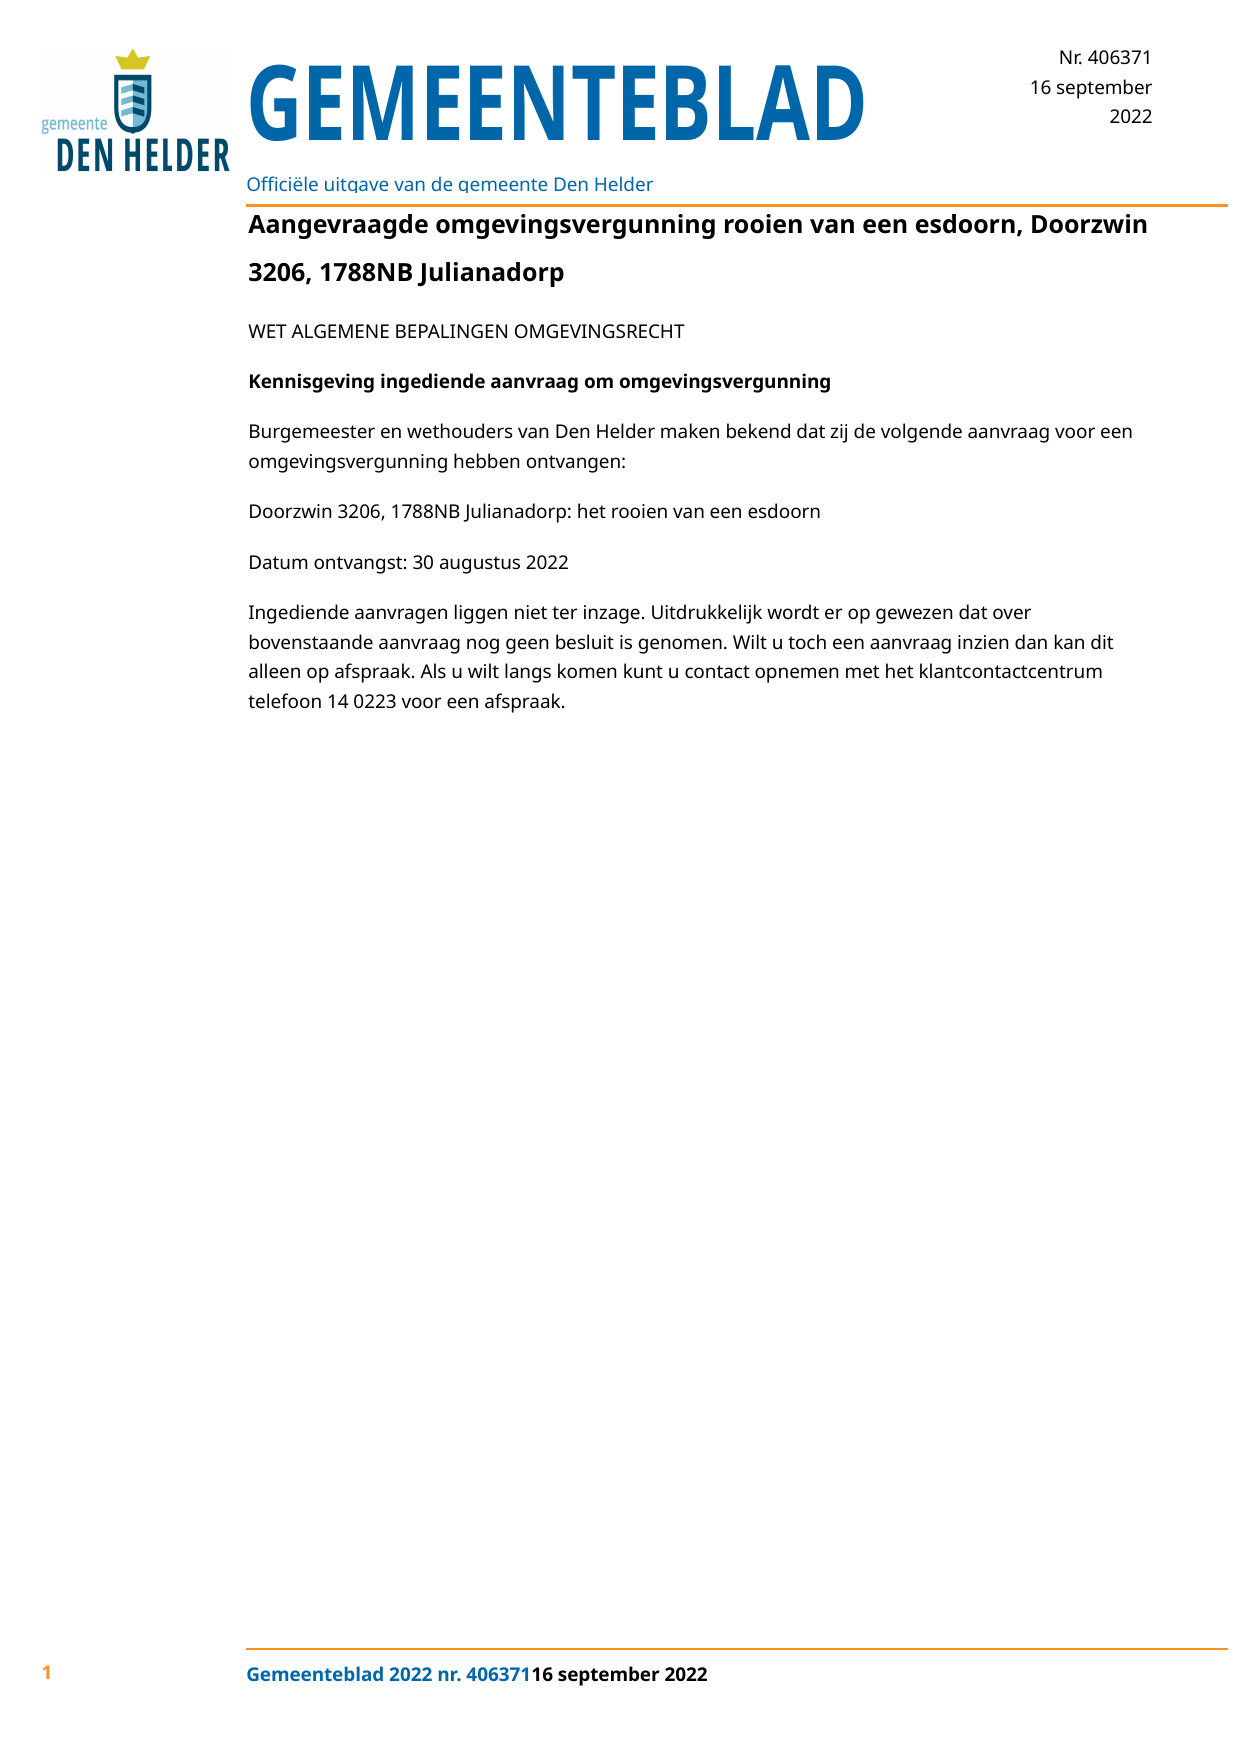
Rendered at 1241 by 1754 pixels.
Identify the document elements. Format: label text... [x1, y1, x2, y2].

picture [41, 47, 231, 172]
text Ingediende aanvragen liggen niet ter inzage. Uitdrukkelijk wordt er op gewezen dat over bovenstaande aanvraag nog geen besluit is genomen. Wilt u toch een aanvraag inzien dan kan dit alleen op afspraak. Als u wilt langs komen kunt u contact opnemen met het klantcontactcentrum telefoon 14 0223 voor een afspraak. [248, 599, 1152, 714]
text Burgemeester en wethouders van Den Helder maken bekend dat zij de volgende aanvraag voor een omgevingsvergunning hebben ontvangen: [248, 419, 1152, 474]
picture [220, 160, 224, 172]
picture [182, 144, 187, 165]
picture [100, 154, 106, 172]
picture [130, 157, 135, 172]
picture [63, 144, 68, 165]
text Kennisgeving ingediende aanvraag om omgevingsvergunning [248, 368, 1152, 394]
text Datum ontvangst: 30 augustus 2022 [248, 549, 1152, 575]
text WET ALGEMENE BEPALINGEN OMGEVINGSRECHT [248, 318, 1152, 344]
text Doorzwin 3206, 1788NB Julianadorp: het rooien van een esdoorn [248, 499, 1152, 524]
text Aangevraagde omgevingsvergunning rooien van een esdoorn, Doorzwin 3206, 1788NB Julianadorp [248, 207, 1152, 288]
